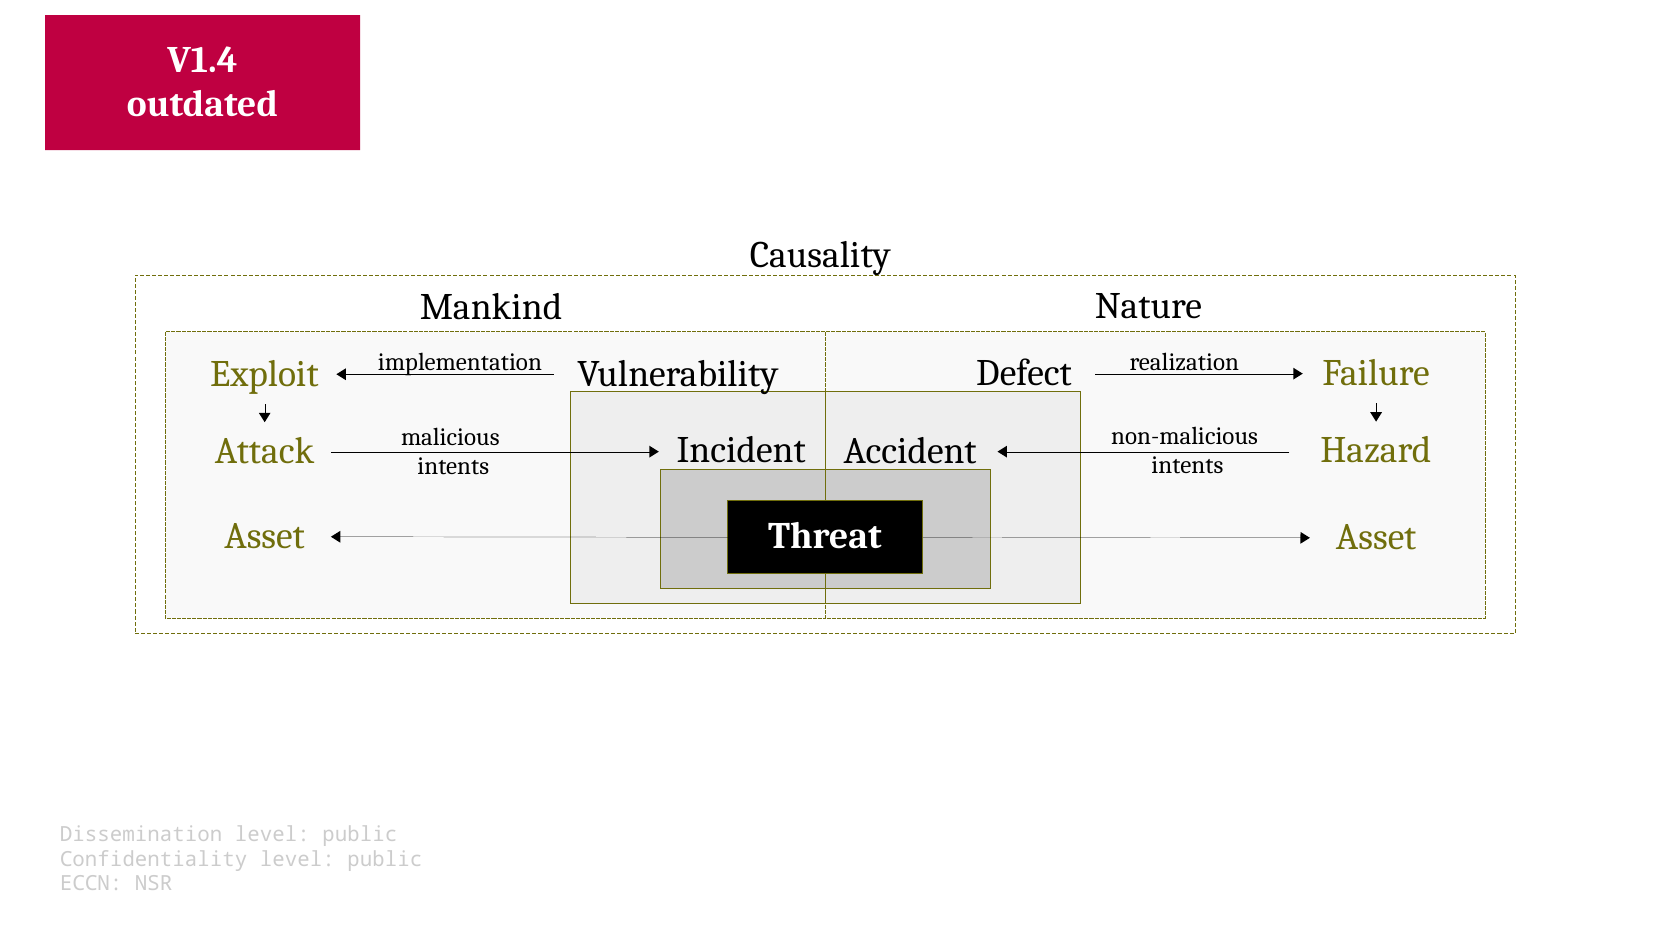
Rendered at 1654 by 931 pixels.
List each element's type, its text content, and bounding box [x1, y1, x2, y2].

text_box Asset [1309, 508, 1443, 568]
text_box Exploit [192, 344, 337, 404]
text_box Defect [961, 344, 1096, 404]
text_box V1.4 outdated [45, 15, 361, 151]
text_box Mankind [405, 277, 586, 340]
text_box [135, 275, 1516, 634]
text_box Threat [737, 507, 913, 567]
text_box Incident [658, 421, 824, 482]
text_box implementation [355, 340, 566, 385]
text_box Nature [1080, 277, 1231, 337]
text_box Attack [198, 422, 331, 482]
text_box Hazard [1289, 421, 1463, 482]
text_box malicious intents [366, 453, 541, 490]
text_box Failure [1302, 344, 1450, 404]
text_box Dissemination level: public Confidentiality level: public ECCN: NSR [45, 815, 917, 903]
text_box Asset [198, 507, 331, 567]
text_box Causality [735, 226, 916, 289]
text_box non-malicious intents [1089, 414, 1285, 489]
text_box realization [1079, 340, 1290, 385]
text_box Vulnerability [553, 344, 794, 404]
text_box Accident [823, 422, 998, 482]
text_box malicious intents [366, 415, 541, 452]
